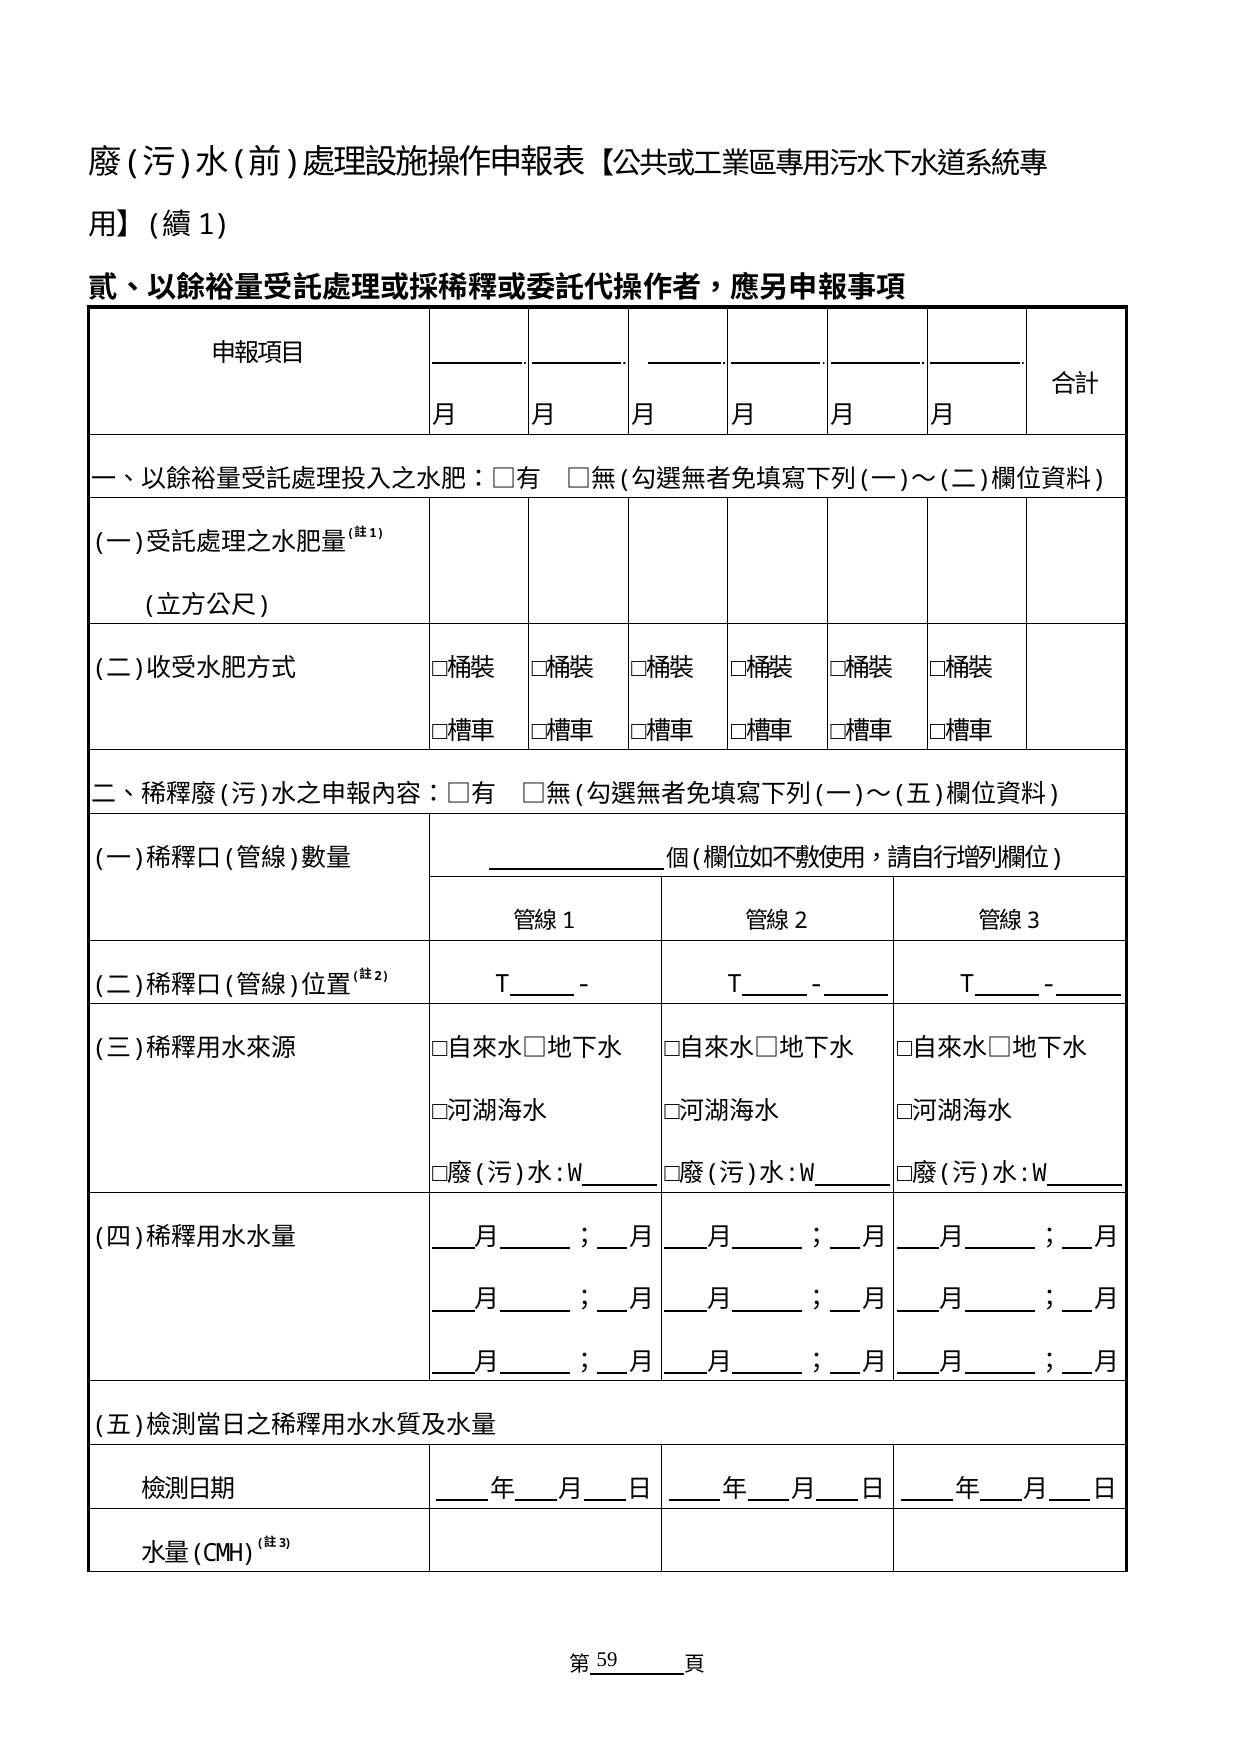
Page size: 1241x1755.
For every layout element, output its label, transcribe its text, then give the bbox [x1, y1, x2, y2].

table_header 合計 [1027, 309, 1125, 433]
table_cell (二)收受水肥方式 [90, 624, 429, 749]
table_cell [430, 1509, 661, 1571]
table_cell □桶裝 □槽車 [728, 624, 827, 749]
table_cell T - [662, 941, 893, 1003]
table_cell [629, 498, 727, 623]
table_cell (二)稀釋口(管線)位置(註2) [90, 941, 429, 1003]
table_cell [662, 1509, 893, 1571]
table_cell □自來水□地下水 □河湖海水 □廢(污)水:W [894, 1004, 1125, 1192]
table_header 月 [430, 309, 528, 433]
table_cell (五)檢測當日之稀釋用水水質及水量 [90, 1381, 1125, 1444]
table_cell 年 月 日 [430, 1445, 661, 1507]
table_header 月 [828, 309, 927, 433]
table_cell 年 月 日 [662, 1445, 893, 1507]
table_cell [1027, 498, 1125, 623]
table_cell □桶裝 □槽車 [928, 624, 1026, 749]
table_cell T - [894, 941, 1125, 1003]
table_cell T - [430, 941, 661, 1003]
text 廢(污)水(前)處理設施操作申報表【公共或工業區專用污水下水道系統專用】(續1) [89, 118, 1097, 243]
table_cell [928, 498, 1026, 623]
table_cell [529, 498, 628, 623]
table_cell □自來水□地下水 □河湖海水 □廢(污)水:W [662, 1004, 893, 1192]
text 貳、以餘裕量受託處理或採稀釋或委託代操作者，應另申報事項 [89, 243, 1125, 305]
table_header 月 [728, 309, 827, 433]
table_cell 管線2 [662, 877, 893, 940]
table_cell [1027, 624, 1125, 749]
table_cell 個(欄位如不敷使用，請自行增列欄位) [430, 814, 1125, 876]
table_cell □自來水□地下水 □河湖海水 □廢(污)水:W [430, 1004, 661, 1192]
table_cell (一)稀釋口(管線)數量 [90, 814, 429, 940]
table_cell (四)稀釋用水水量 [90, 1193, 429, 1380]
table_cell □桶裝 □槽車 [529, 624, 628, 749]
table_cell □桶裝 □槽車 [430, 624, 528, 749]
table_header 月 [629, 309, 727, 433]
table_cell (一)受託處理之水肥量(註1) (立方公尺) [90, 498, 429, 623]
table_header 申報項目 [90, 309, 429, 433]
table_cell 水量(CMH)(註3) [90, 1509, 429, 1571]
table_cell 月 ； 月 月 ； 月 月 ； 月 [430, 1193, 661, 1380]
table_header 月 [928, 309, 1026, 433]
table_cell [894, 1509, 1125, 1571]
table_cell (三)稀釋用水來源 [90, 1004, 429, 1192]
table_cell □桶裝 □槽車 [828, 624, 927, 749]
table_cell 月 ； 月 月 ； 月 月 ； 月 [662, 1193, 893, 1380]
table_cell [828, 498, 927, 623]
table_cell 一、以餘裕量受託處理投入之水肥：□有 □無(勾選無者免填寫下列(一)～(二)欄位資料) [90, 435, 1125, 497]
table_cell [728, 498, 827, 623]
table_cell □桶裝 □槽車 [629, 624, 727, 749]
table_cell 年 月 日 [894, 1445, 1125, 1507]
table_cell 月 ； 月 月 ； 月 月 ； 月 [894, 1193, 1125, 1380]
table_header 月 [529, 309, 628, 433]
table_cell 管線3 [894, 877, 1125, 940]
table_cell 檢測日期 [90, 1445, 429, 1507]
table_cell 管線1 [430, 877, 661, 940]
table_cell [430, 498, 528, 623]
table_cell 二、稀釋廢(污)水之申報內容：□有 □無(勾選無者免填寫下列(一)～(五)欄位資料) [90, 750, 1125, 813]
